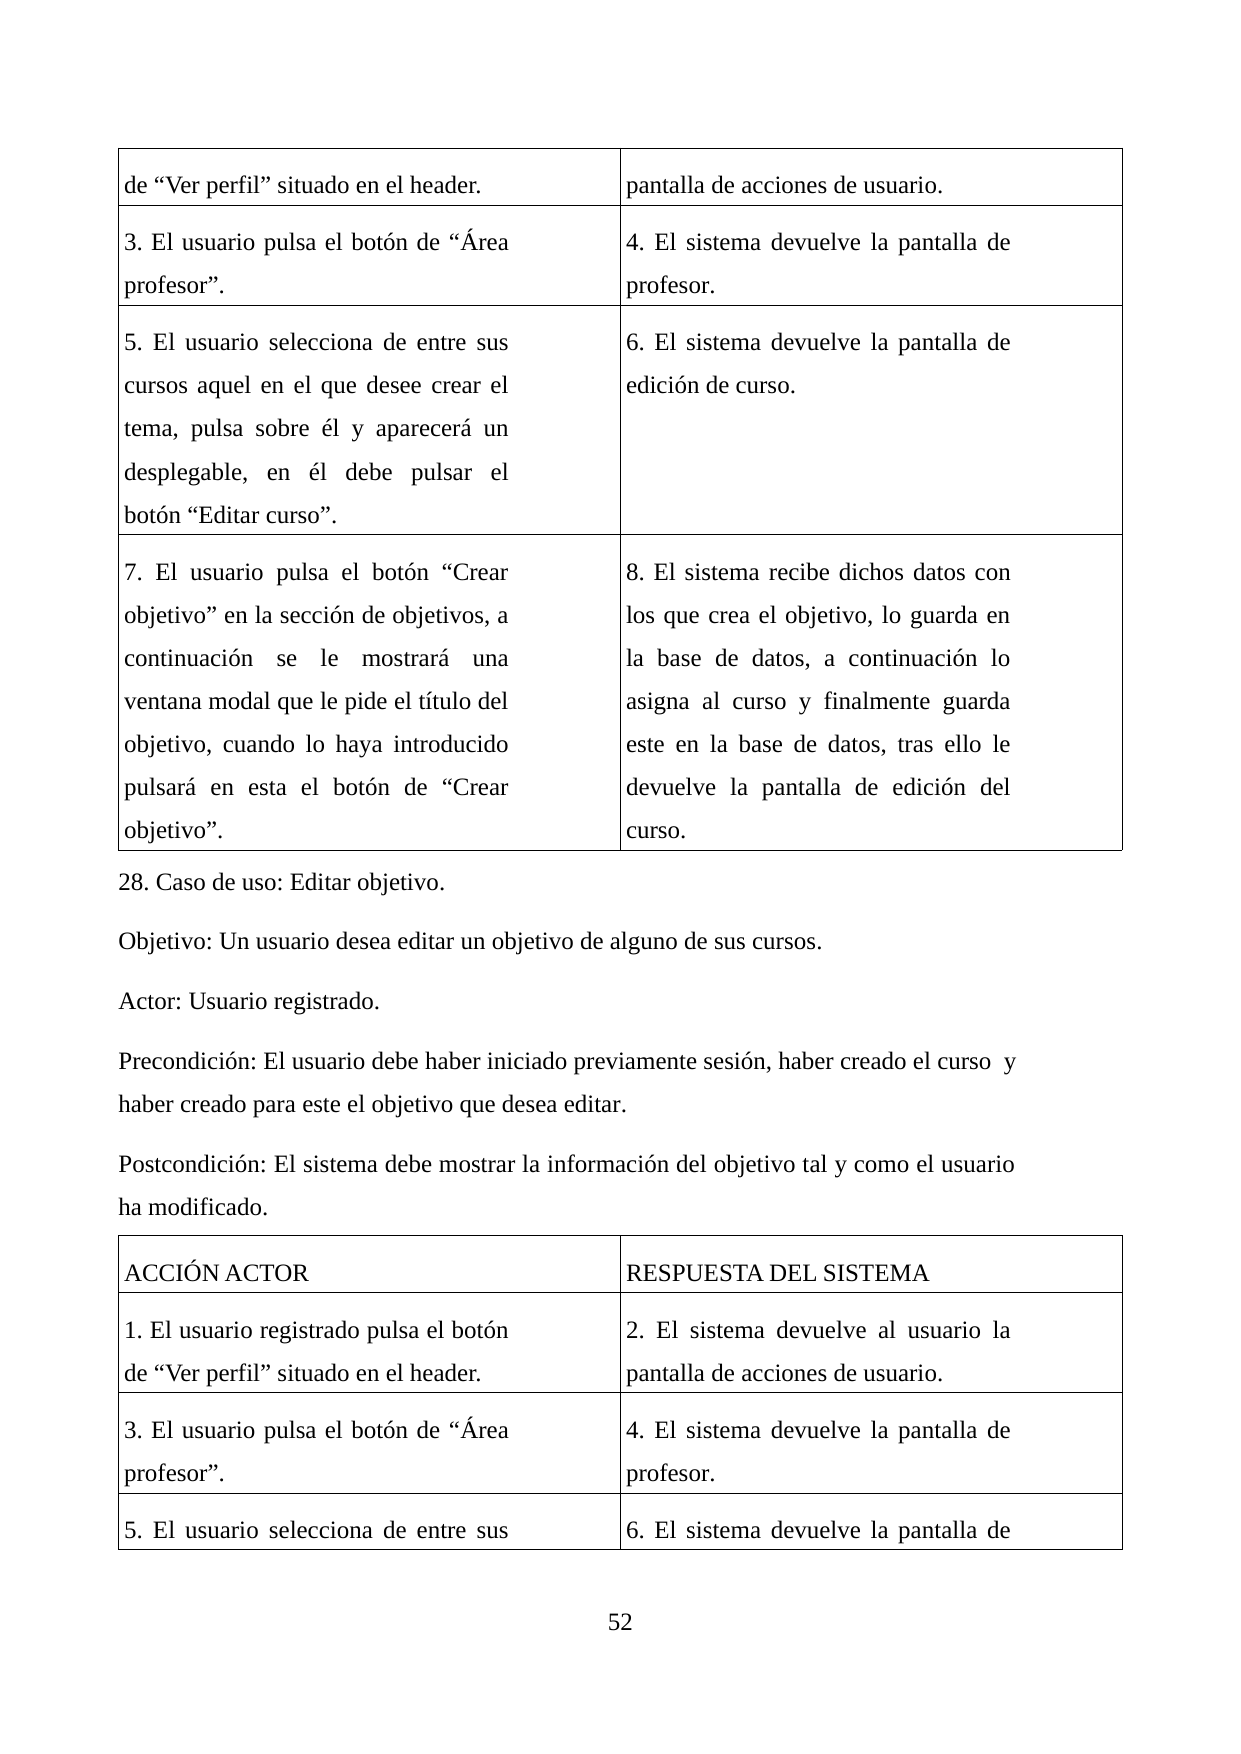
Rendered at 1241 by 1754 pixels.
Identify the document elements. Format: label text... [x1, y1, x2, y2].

table_cell 2. El sistema devuelve al usuario la pantalla de acciones de usuario. [621, 1293, 1122, 1392]
table_header ACCIÓN ACTOR [119, 1236, 620, 1292]
text Objetivo: Un usuario desea editar un objetivo de alguno de sus cursos. [118, 926, 1017, 955]
text Actor: Usuario registrado. [118, 986, 1017, 1015]
table_cell 6. El sistema devuelve la pantalla de edición de curso. [621, 306, 1122, 534]
table_header RESPUESTA DEL SISTEMA [621, 1236, 1122, 1292]
table_cell 8. El sistema recibe dichos datos con los que crea el objetivo, lo guarda en la base de datos, a continuación lo asigna al curso y finalmente guarda este en la base de datos, tras ello le devuelve la pantalla de edición del curso. [621, 535, 1122, 850]
table_cell 3. El usuario pulsa el botón de “Área profesor”. [119, 1393, 620, 1492]
table_cell 7. El usuario pulsa el botón “Crear objetivo” en la sección de objetivos, a continuación se le mostrará una ventana modal que le pide el título del objetivo, cuando lo haya introducido pulsará en esta el botón de “Crear objetivo”. [119, 535, 620, 850]
table_cell 3. El usuario pulsa el botón de “Área profesor”. [119, 206, 620, 305]
table_cell 5. El usuario selecciona de entre sus cursos aquel en el que desee crear el tema, pulsa sobre él y aparecerá un desplegable, en él debe pulsar el botón “Editar curso”. [119, 306, 620, 534]
table_cell 1. El usuario registrado pulsa el botón de “Ver perfil” situado en el header. [119, 1293, 620, 1392]
table_cell 6. El sistema devuelve la pantalla de [621, 1494, 1122, 1549]
table_cell pantalla de acciones de usuario. [621, 149, 1122, 204]
table_cell 5. El usuario selecciona de entre sus [119, 1494, 620, 1549]
table_cell 4. El sistema devuelve la pantalla de profesor. [621, 1393, 1122, 1492]
text Postcondición: El sistema debe mostrar la información del objetivo tal y como el usuario ha modificado. [118, 1149, 1017, 1221]
table_cell de “Ver perfil” situado en el header. [119, 149, 620, 204]
table_cell 4. El sistema devuelve la pantalla de profesor. [621, 206, 1122, 305]
text 28. Caso de uso: Editar objetivo. [118, 867, 1017, 895]
text Precondición: El usuario debe haber iniciado previamente sesión, haber creado el curso y haber creado para este el objetivo que desea editar. [118, 1046, 1017, 1118]
